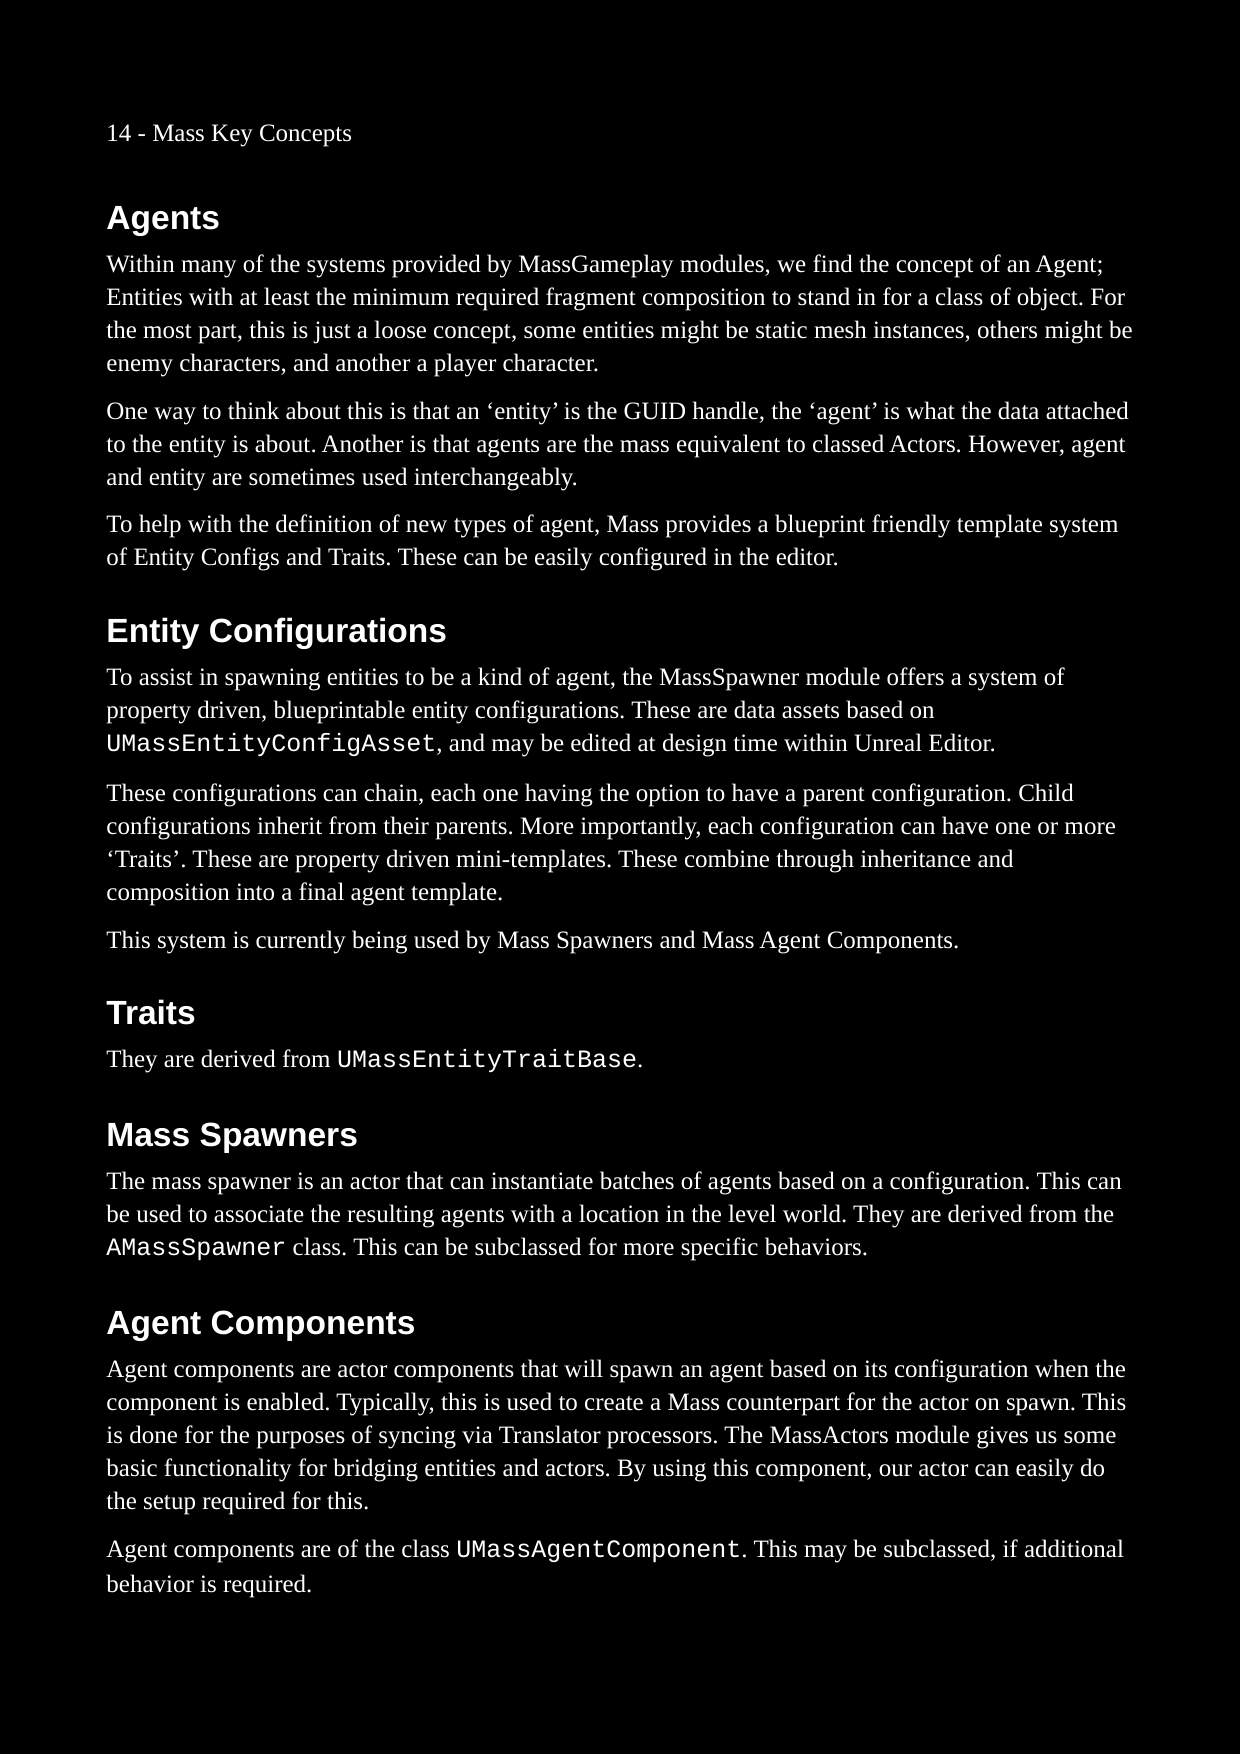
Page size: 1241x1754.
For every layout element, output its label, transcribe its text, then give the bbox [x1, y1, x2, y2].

text Within many of the systems provided by MassGameplay modules, we find the concept of an Agent; Entities with at least the minimum required fragment composition to stand in for a class of object. For the most part, this is just a loose concept, some entities might be static mesh instances, others might be enemy characters, and another a player character. [106, 249, 1134, 377]
text The mass spawner is an actor that can instantiate batches of agents based on a configuration. This can be used to associate the resulting agents with a location in the level world. They are derived from the AMassSpawner class. This can be subclassed for more specific behaviors. [106, 1166, 1134, 1263]
text This system is currently being used by Mass Spawners and Mass Agent Components. [106, 925, 1134, 953]
text These configurations can chain, each one having the option to have a parent configuration. Child configurations inherit from their parents. More importantly, each configuration can have one or more ‘Traits’. These are property driven mini-templates. These combine through inheritance and composition into a final agent template. [106, 778, 1134, 906]
subtitle Agent Components [106, 1303, 1134, 1342]
text Agent components are actor components that will spawn an agent based on its configuration when the component is enabled. Typically, this is used to create a Mass counterpart for the actor on spawn. This is done for the purposes of syncing via Translator processors. The MassActors module gives us some basic functionality for bridging entities and actors. By using this component, our actor can easily do the setup required for this. [106, 1354, 1134, 1515]
subtitle Traits [106, 993, 1134, 1032]
text To assist in spawning entities to be a kind of agent, the MassSpawner module offers a system of property driven, blueprintable entity configurations. These are data assets based on UMassEntityConfigAsset, and may be edited at design time within Unreal Editor. [106, 662, 1134, 759]
subtitle Mass Spawners [106, 1115, 1134, 1154]
subtitle Entity Configurations [106, 611, 1134, 649]
text One way to think about this is that an ‘entity’ is the GUID handle, the ‘agent’ is what the data attached to the entity is about. Another is that agents are the mass equivalent to classed Actors. However, agent and entity are sometimes used interchangeably. [106, 396, 1134, 491]
text They are derived from UMassEntityTraitBase. [106, 1044, 1134, 1075]
text To help with the definition of new types of agent, Mass provides a blueprint friendly template system of Entity Configs and Traits. These can be easily configured in the editor. [106, 509, 1134, 571]
text Agent components are of the class UMassAgentComponent. This may be subclassed, if additional behavior is required. [106, 1534, 1134, 1598]
subtitle Agents [106, 198, 1134, 237]
